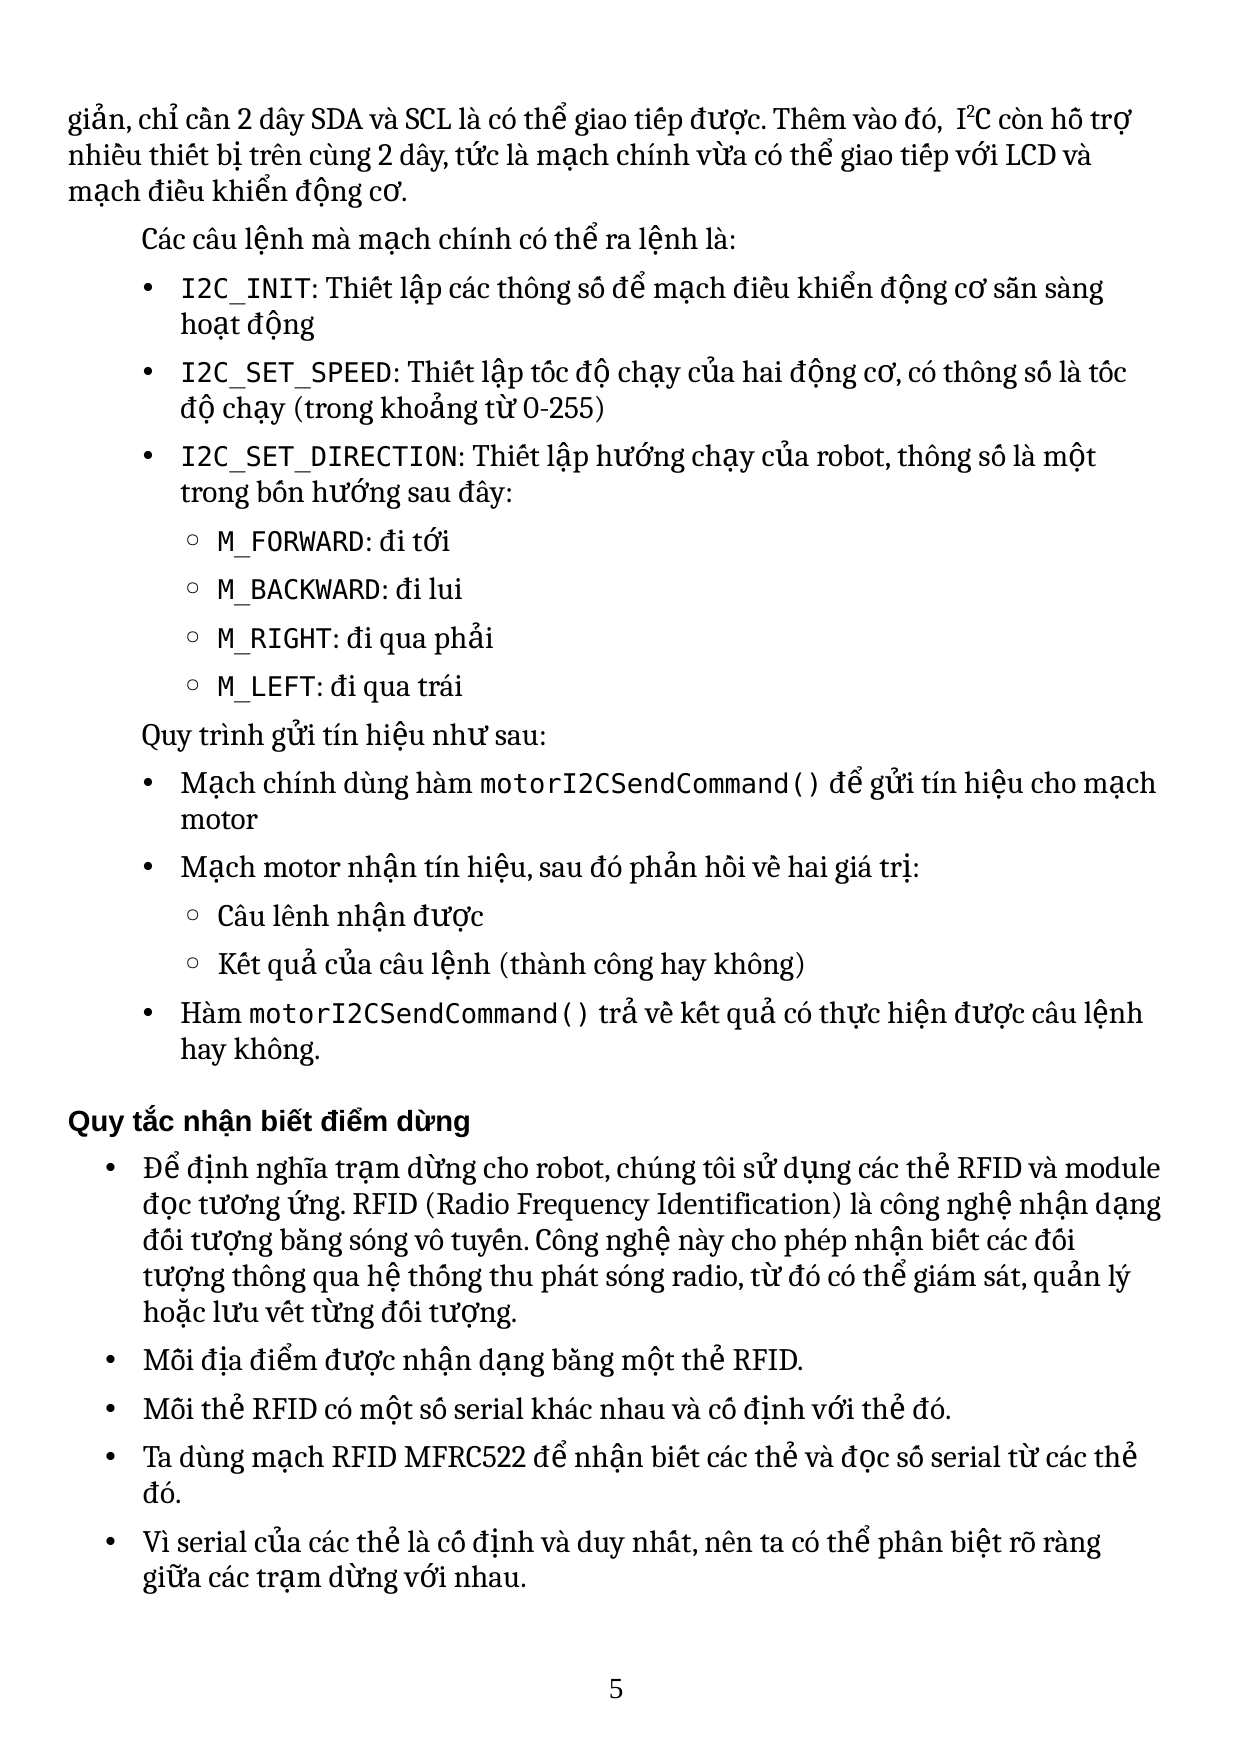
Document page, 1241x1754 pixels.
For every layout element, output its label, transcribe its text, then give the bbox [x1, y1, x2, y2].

list Hàm motorI2CSendCommand() trả về kết quả có thực hiện được câu lệnh hay không. [143, 995, 1164, 1067]
list M_BACKWARD: đi lui [180, 572, 1164, 607]
list M_RIGHT: đi qua phải [180, 620, 1164, 656]
list M_FORWARD: đi tới [180, 523, 1164, 559]
subtitle Quy tắc nhận biết điểm dừng [68, 1104, 1164, 1138]
list M_LEFT: đi qua trái [180, 668, 1164, 704]
list Kết quả của câu lệnh (thành công hay không) [180, 947, 1164, 982]
text giản, chỉ cần 2 dây SDA và SCL là có thể giao tiếp được. Thêm vào đó, I2C còn hỗ trợ nhiều thiết bị trên cùng 2 dây, tức là mạch chính vừa có thể giao tiếp với LCD và mạch điều khiển động cơ. [68, 101, 1164, 209]
list I2C_SET_DIRECTION: Thiết lập hướng chạy của robot, thông số là một trong bốn hướng sau đây: [143, 439, 1164, 511]
list Mạch motor nhận tín hiệu, sau đó phản hồi về hai giá trị: [143, 850, 1164, 886]
list Mỗi địa điểm được nhận dạng bằng một thẻ RFID. [105, 1343, 1164, 1378]
text Các câu lệnh mà mạch chính có thể ra lệnh là: [68, 222, 1164, 257]
list I2C_SET_SPEED: Thiết lập tốc độ chạy của hai động cơ, có thông số là tốc độ chạy (trong khoảng từ 0-255) [143, 354, 1164, 426]
list I2C_INIT: Thiết lập các thông số để mạch điều khiển động cơ sẵn sàng hoạt động [143, 270, 1164, 342]
list Câu lênh nhận được [180, 898, 1164, 934]
list Để định nghĩa trạm dừng cho robot, chúng tôi sử dụng các thẻ RFID và module đọc tương ứng. RFID (Radio Frequency Identification) là công nghệ nhận dạng đối tượng bằng sóng vô tuyến. Công nghệ này cho phép nhận biết các đối tượng thông qua hệ thống thu phát sóng radio, từ đó có thể giám sát, quản lý hoặc lưu vết từng đối tượng. [105, 1150, 1164, 1330]
list Mạch chính dùng hàm motorI2CSendCommand() để gửi tín hiệu cho mạch motor [143, 765, 1164, 837]
list Ta dùng mạch RFID MFRC522 để nhận biết các thẻ và đọc số serial từ các thẻ đó. [105, 1439, 1164, 1511]
list Vì serial của các thẻ là cố định và duy nhất, nên ta có thể phân biệt rõ ràng giữa các trạm dừng với nhau. [105, 1524, 1164, 1596]
text Quy trình gửi tín hiệu như sau: [68, 717, 1164, 753]
list Mỗi thẻ RFID có một số serial khác nhau và cố định với thẻ đó. [105, 1391, 1164, 1427]
